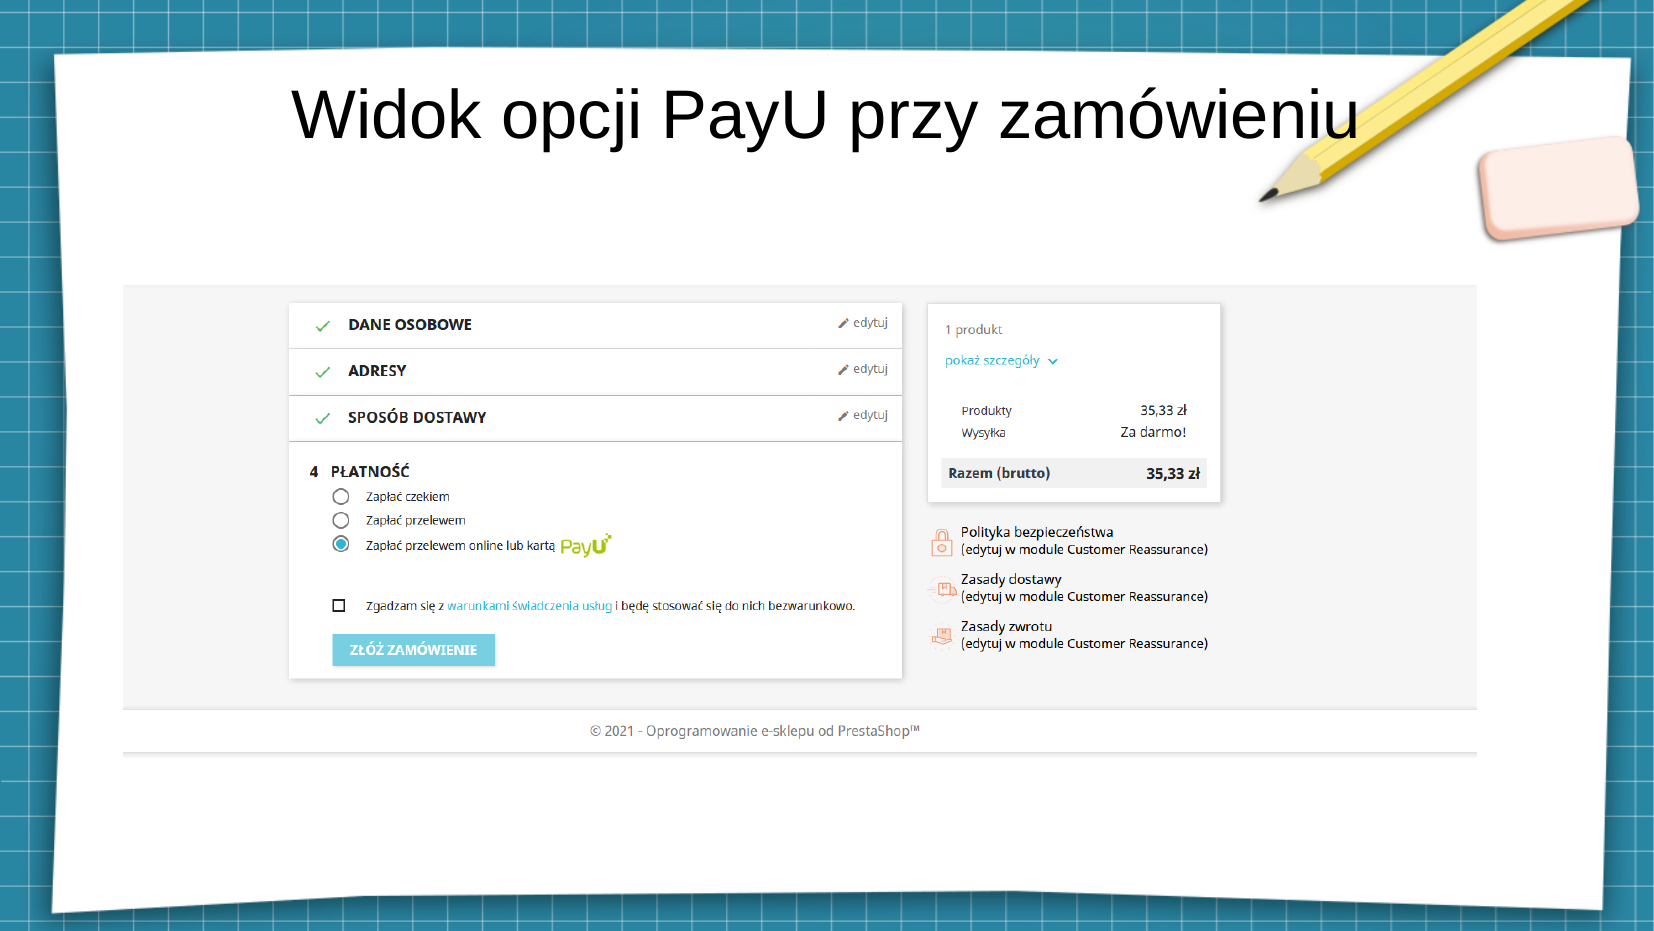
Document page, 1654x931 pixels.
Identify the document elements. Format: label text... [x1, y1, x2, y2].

title Widok opcji PayU przy zamówieniu [82, 37, 1571, 193]
picture [0, 0, 1654, 931]
